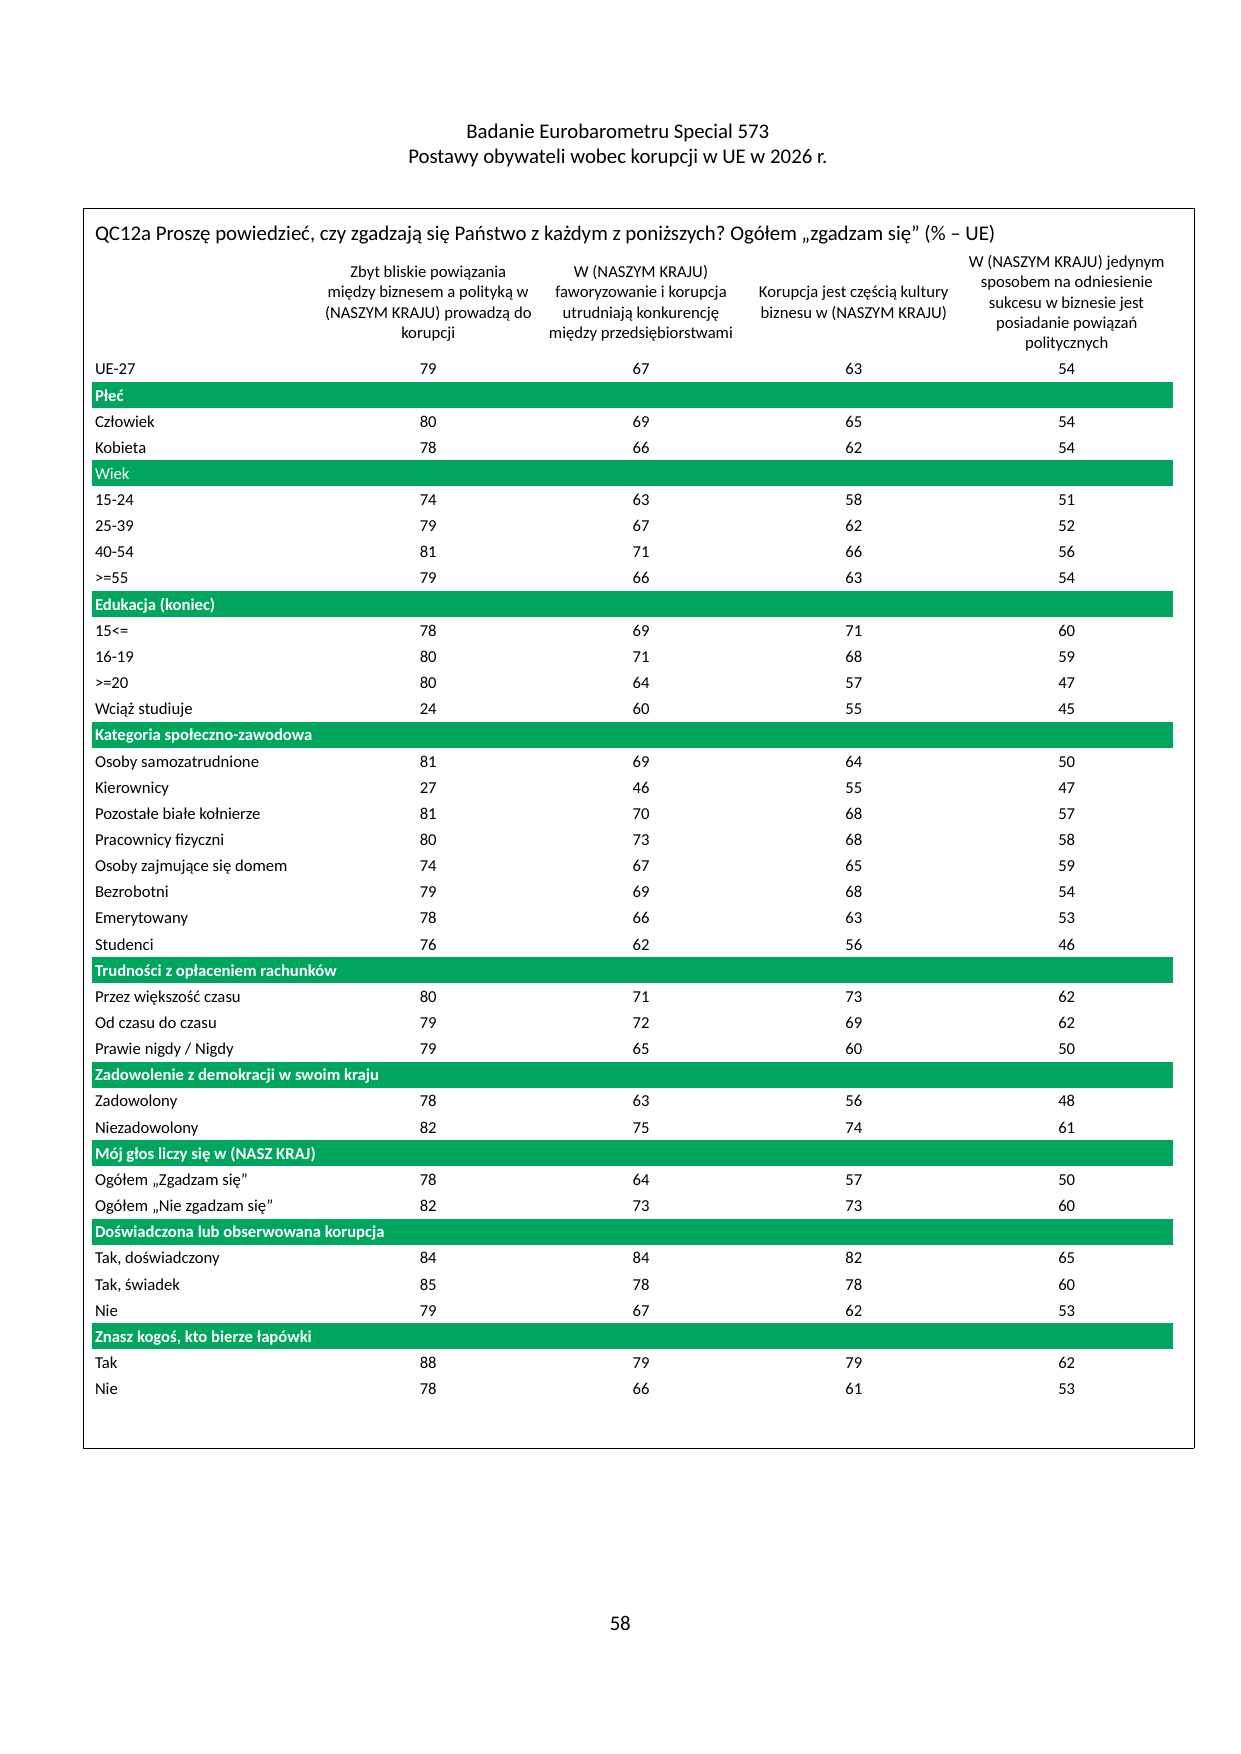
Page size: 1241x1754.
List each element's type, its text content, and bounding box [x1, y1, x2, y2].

table_cell 61 [960, 1114, 1173, 1140]
table_cell 88 [322, 1349, 534, 1375]
table_cell 54 [960, 434, 1173, 460]
table_cell 62 [747, 513, 960, 539]
table_cell 66 [534, 565, 747, 591]
table_cell Ogółem „Nie zgadzam się” [92, 1193, 322, 1218]
table_cell 62 [534, 931, 747, 957]
table_cell 62 [747, 434, 960, 460]
table_cell 80 [322, 408, 534, 434]
table_cell 50 [960, 1166, 1173, 1192]
table_cell 80 [322, 983, 534, 1009]
table_cell W (NASZYM KRAJU) faworyzowanie i korupcja utrudniają konkurencję między przedsiębiorstwami [534, 248, 747, 356]
table_cell 84 [534, 1245, 747, 1271]
table_cell 55 [747, 774, 960, 800]
table_cell 50 [960, 1036, 1173, 1062]
table_cell 65 [960, 1245, 1173, 1271]
table_cell 65 [747, 408, 960, 434]
table_cell Nie [92, 1297, 322, 1323]
table_cell 80 [322, 643, 534, 669]
table_cell 47 [960, 670, 1173, 696]
table_cell 78 [322, 1088, 534, 1114]
table_cell 71 [534, 539, 747, 565]
table_cell 61 [747, 1375, 960, 1402]
table_cell 75 [534, 1114, 747, 1140]
table_cell 54 [960, 879, 1173, 905]
table_cell UE-27 [92, 356, 322, 382]
table_cell 56 [747, 931, 960, 957]
table_cell 24 [322, 696, 534, 722]
table_cell 81 [322, 800, 534, 826]
table_cell 59 [960, 853, 1173, 879]
table_cell 81 [322, 748, 534, 774]
table_cell 68 [747, 643, 960, 669]
table_cell 46 [534, 774, 747, 800]
table_cell 78 [322, 434, 534, 460]
table_cell 16-19 [92, 643, 322, 669]
table_cell 57 [960, 800, 1173, 826]
table_cell 60 [960, 617, 1173, 643]
table_cell 78 [747, 1271, 960, 1297]
table_cell Znasz kogoś, kto bierze łapówki [92, 1323, 1173, 1349]
table_cell 59 [960, 643, 1173, 669]
table_cell 40-54 [92, 539, 322, 565]
table_cell Nie [92, 1375, 322, 1402]
table_header QC12a Proszę powiedzieć, czy zgadzają się Państwo z każdym z poniższych? Ogółem „zgadzam się” (% – UE) [92, 217, 1173, 248]
table_cell 68 [747, 879, 960, 905]
table_cell 27 [322, 774, 534, 800]
table_cell 54 [960, 408, 1173, 434]
table_cell Pozostałe białe kołnierze [92, 800, 322, 826]
table_cell 66 [534, 905, 747, 931]
table_cell 60 [534, 696, 747, 722]
table_cell Pracownicy fizyczni [92, 826, 322, 852]
table_cell 67 [534, 1297, 747, 1323]
table_cell 69 [747, 1009, 960, 1036]
table_cell Kategoria społeczno-zawodowa [92, 722, 1173, 748]
table_cell 47 [960, 774, 1173, 800]
table_cell 71 [747, 617, 960, 643]
table_cell Mój głos liczy się w (NASZ KRAJ) [92, 1140, 1173, 1166]
table_cell 82 [322, 1114, 534, 1140]
table_cell 68 [747, 826, 960, 852]
table_cell Bezrobotni [92, 879, 322, 905]
table_cell 79 [322, 879, 534, 905]
table_cell 53 [960, 1297, 1173, 1323]
table_cell 74 [322, 853, 534, 879]
table_cell 62 [960, 983, 1173, 1009]
table_cell 78 [534, 1271, 747, 1297]
table_cell 82 [747, 1245, 960, 1271]
table_cell 46 [960, 931, 1173, 957]
table_cell Od czasu do czasu [92, 1009, 322, 1036]
table_cell 78 [322, 1166, 534, 1192]
table_cell >=20 [92, 670, 322, 696]
table_cell 63 [747, 565, 960, 591]
table_cell 60 [960, 1271, 1173, 1297]
table_cell Edukacja (koniec) [92, 591, 1173, 617]
table_cell 60 [960, 1193, 1173, 1218]
table_cell 79 [322, 356, 534, 382]
table_cell 67 [534, 356, 747, 382]
table_cell 62 [960, 1009, 1173, 1036]
table_cell Studenci [92, 931, 322, 957]
table_cell 79 [747, 1349, 960, 1375]
table_cell 58 [747, 486, 960, 513]
table_cell 69 [534, 408, 747, 434]
table_cell 62 [960, 1349, 1173, 1375]
table_cell 64 [747, 748, 960, 774]
table_cell 82 [322, 1193, 534, 1218]
table_cell Kobieta [92, 434, 322, 460]
table_cell Tak, doświadczony [92, 1245, 322, 1271]
table_cell 79 [322, 565, 534, 591]
table_cell 65 [534, 1036, 747, 1062]
table_cell 63 [534, 1088, 747, 1114]
table_cell 74 [322, 486, 534, 513]
table_cell 52 [960, 513, 1173, 539]
table_cell Ogółem „Zgadzam się” [92, 1166, 322, 1192]
table_cell 45 [960, 696, 1173, 722]
table_cell Tak, świadek [92, 1271, 322, 1297]
table_cell Człowiek [92, 408, 322, 434]
table_cell 80 [322, 826, 534, 852]
table_cell W (NASZYM KRAJU) jedynym sposobem na odniesienie sukcesu w biznesie jest posiadanie powiązań politycznych [960, 248, 1173, 356]
table_cell 79 [322, 1009, 534, 1036]
table_cell Płeć [92, 382, 1173, 408]
table_cell 84 [322, 1245, 534, 1271]
table_cell 74 [747, 1114, 960, 1140]
table_cell Przez większość czasu [92, 983, 322, 1009]
table_cell Emerytowany [92, 905, 322, 931]
table_cell 56 [960, 539, 1173, 565]
table_cell 15-24 [92, 486, 322, 513]
table_cell 57 [747, 670, 960, 696]
table_cell 71 [534, 643, 747, 669]
table_cell 68 [747, 800, 960, 826]
table_cell 66 [534, 434, 747, 460]
table_cell 57 [747, 1166, 960, 1192]
table_cell Prawie nigdy / Nigdy [92, 1036, 322, 1062]
table_cell Trudności z opłaceniem rachunków [92, 957, 1173, 983]
table_cell Zadowolenie z demokracji w swoim kraju [92, 1062, 1173, 1088]
table_cell 69 [534, 617, 747, 643]
table_cell 67 [534, 513, 747, 539]
table_cell Wciąż studiuje [92, 696, 322, 722]
table_cell 78 [322, 905, 534, 931]
table_cell Tak [92, 1349, 322, 1375]
table_cell 85 [322, 1271, 534, 1297]
table_cell 60 [747, 1036, 960, 1062]
table_cell 63 [747, 905, 960, 931]
table_cell Korupcja jest częścią kultury biznesu w (NASZYM KRAJU) [747, 248, 960, 356]
table_cell 64 [534, 670, 747, 696]
table_cell 70 [534, 800, 747, 826]
table_cell Doświadczona lub obserwowana korupcja [92, 1219, 1173, 1245]
table_cell 78 [322, 1375, 534, 1402]
table_cell 67 [534, 853, 747, 879]
table_cell [92, 248, 322, 356]
table_cell Kierownicy [92, 774, 322, 800]
table_cell 73 [747, 983, 960, 1009]
table_cell 51 [960, 486, 1173, 513]
table_cell 66 [747, 539, 960, 565]
table_cell 69 [534, 879, 747, 905]
table_cell 72 [534, 1009, 747, 1036]
table_cell 79 [534, 1349, 747, 1375]
table_cell 73 [534, 826, 747, 852]
table_cell 15<= [92, 617, 322, 643]
table_cell 50 [960, 748, 1173, 774]
table_cell 69 [534, 748, 747, 774]
table_cell 65 [747, 853, 960, 879]
table_cell 80 [322, 670, 534, 696]
table_cell 53 [960, 905, 1173, 931]
table_cell 79 [322, 1297, 534, 1323]
table_cell 53 [960, 1375, 1173, 1402]
table_cell 63 [747, 356, 960, 382]
table_cell 62 [747, 1297, 960, 1323]
table_cell 66 [534, 1375, 747, 1402]
table_cell 48 [960, 1088, 1173, 1114]
table_cell Wiek [92, 460, 1173, 486]
table_cell 55 [747, 696, 960, 722]
table_cell 25-39 [92, 513, 322, 539]
table_cell 71 [534, 983, 747, 1009]
table_cell 78 [322, 617, 534, 643]
table_cell Niezadowolony [92, 1114, 322, 1140]
table_cell >=55 [92, 565, 322, 591]
table_cell 73 [747, 1193, 960, 1218]
table_cell Zbyt bliskie powiązania między biznesem a polityką w (NASZYM KRAJU) prowadzą do korupcji [322, 248, 534, 356]
table_cell 63 [534, 486, 747, 513]
table_cell 73 [534, 1193, 747, 1218]
table_cell 56 [747, 1088, 960, 1114]
table_cell Osoby samozatrudnione [92, 748, 322, 774]
table_cell 76 [322, 931, 534, 957]
table_cell 54 [960, 356, 1173, 382]
table_cell 81 [322, 539, 534, 565]
table_cell 58 [960, 826, 1173, 852]
table_cell Zadowolony [92, 1088, 322, 1114]
table_cell Osoby zajmujące się domem [92, 853, 322, 879]
table_cell 64 [534, 1166, 747, 1192]
table_cell 79 [322, 1036, 534, 1062]
table_cell 54 [960, 565, 1173, 591]
table_cell 79 [322, 513, 534, 539]
